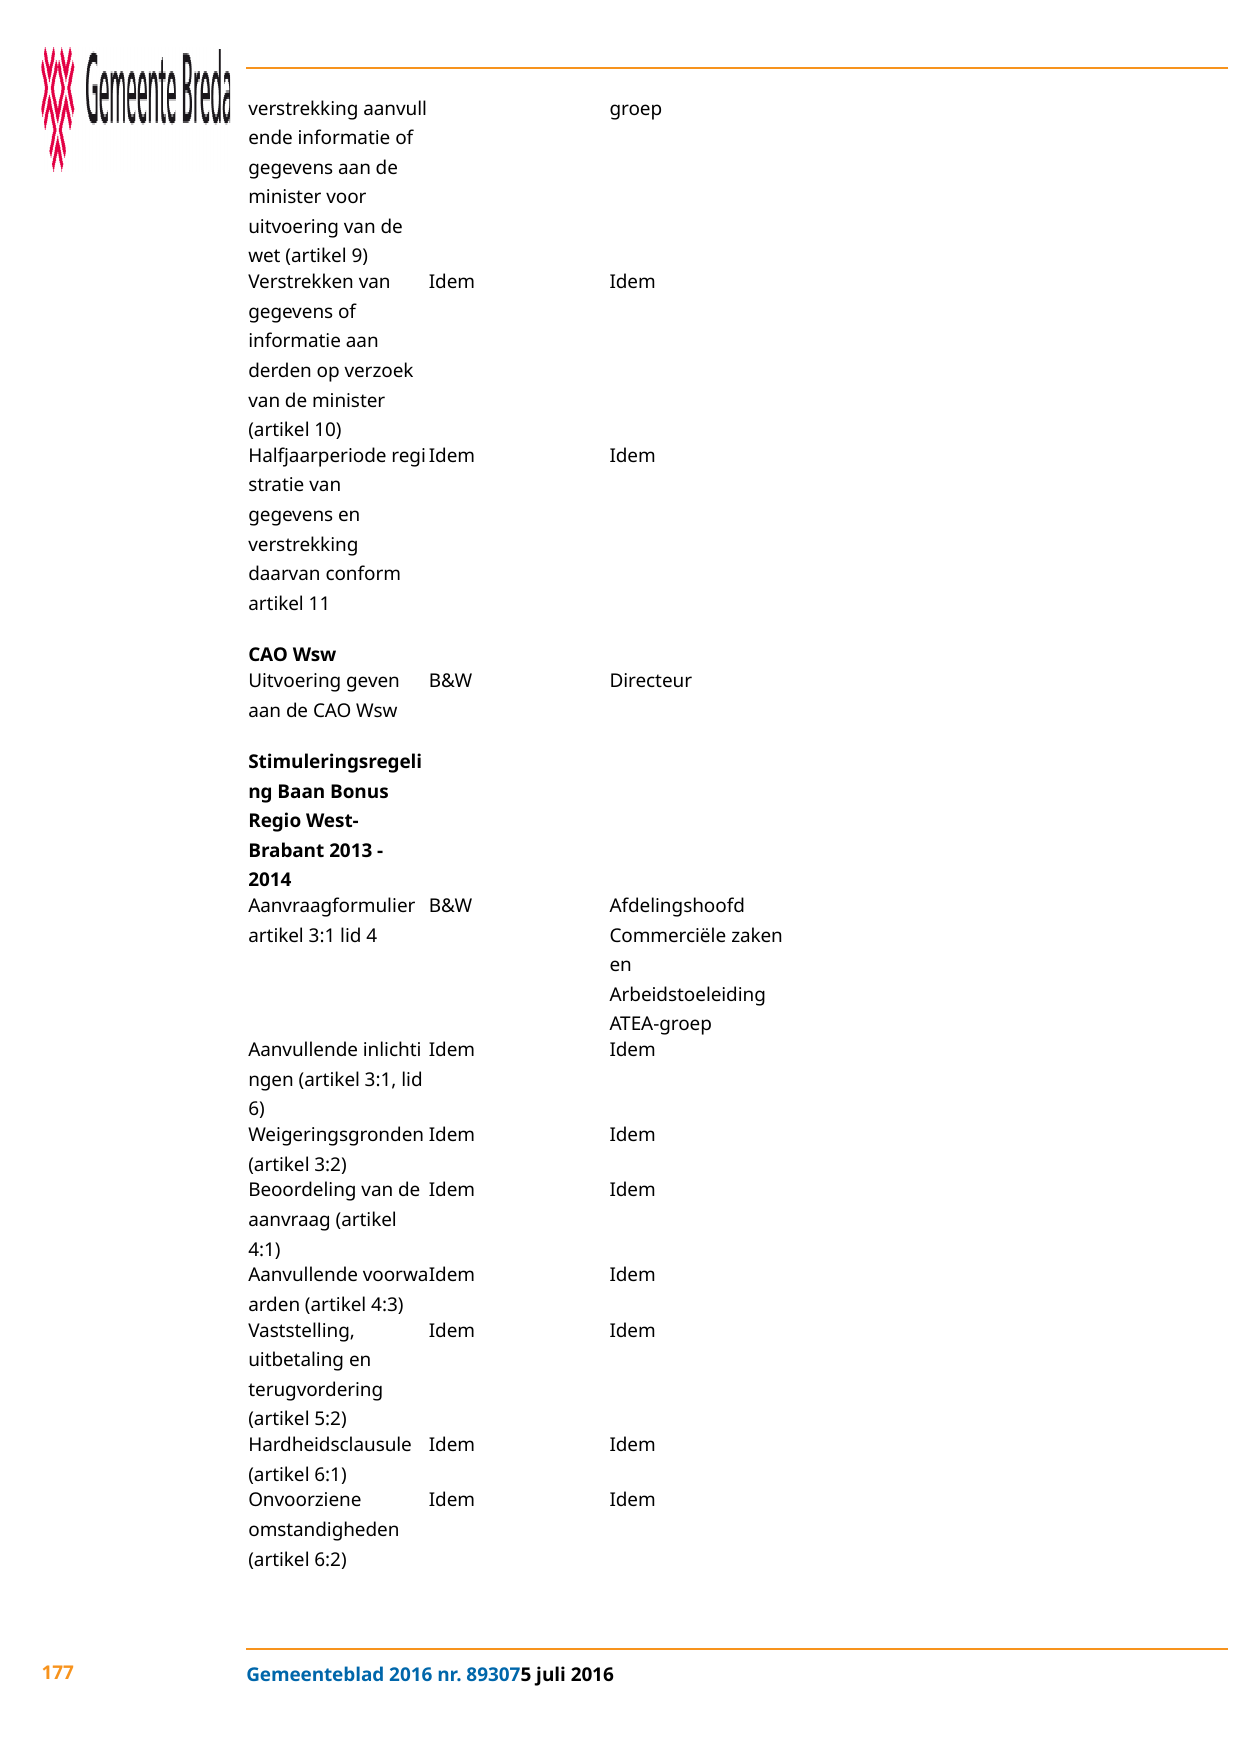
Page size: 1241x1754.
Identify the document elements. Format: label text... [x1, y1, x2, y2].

picture [41, 47, 231, 172]
table_cell [790, 1261, 971, 1317]
table_cell Idem [429, 269, 609, 442]
table_cell [790, 1177, 971, 1261]
table_cell [429, 723, 609, 748]
table_cell Idem [429, 1121, 609, 1177]
table_cell [790, 1317, 971, 1431]
table_cell [248, 1571, 429, 1597]
table_cell [790, 641, 971, 667]
table_cell groep [609, 95, 790, 268]
table_cell [609, 641, 790, 667]
table_cell [429, 641, 609, 667]
table_cell Idem [429, 442, 609, 616]
table_cell Idem [429, 1177, 609, 1261]
table_cell Directeur [609, 667, 790, 722]
table_cell Hardheidsclausule (artikel 6:1) [248, 1431, 429, 1487]
table_cell [790, 269, 971, 442]
table_cell [429, 616, 609, 641]
table_cell Aanvullende voorwaarden (artikel 4:3) [248, 1261, 429, 1317]
table_cell Idem [609, 1317, 790, 1431]
table_cell [609, 616, 790, 641]
table_cell Vaststelling, uitbetaling en terugvordering (artikel 5:2) [248, 1317, 429, 1431]
table_cell Stimuleringsregeling Baan Bonus Regio West-Brabant 2013 - 2014 [248, 748, 429, 892]
table_cell [790, 1036, 971, 1121]
table_cell [248, 616, 429, 641]
table_cell CAO Wsw [248, 641, 429, 667]
table_cell Idem [429, 1036, 609, 1121]
table_cell [790, 442, 971, 616]
table_cell [429, 748, 609, 892]
table_cell verstrekking aanvullende informatie of gegevens aan de minister voor uitvoering van de wet (artikel 9) [248, 95, 429, 268]
table_cell Idem [429, 1261, 609, 1317]
table_cell Afdelingshoofd Commerciële zaken en Arbeidstoeleiding ATEA-groep [609, 892, 790, 1036]
table_cell Idem [609, 1487, 790, 1571]
table_cell Weigeringsgronden (artikel 3:2) [248, 1121, 429, 1177]
table_cell Idem [429, 1487, 609, 1571]
table_cell Halfjaarperiode registratie van gegevens en verstrekking daarvan conform artikel 11 [248, 442, 429, 616]
table_cell [248, 723, 429, 748]
table_cell B&W [429, 667, 609, 722]
table_cell [790, 1121, 971, 1177]
table_cell Aanvraagformulier artikel 3:1 lid 4 [248, 892, 429, 1036]
table_cell Idem [429, 1317, 609, 1431]
table_cell [790, 667, 971, 722]
table_cell [790, 1487, 971, 1571]
table_cell Verstrekken van gegevens of informatie aan derden op verzoek van de minister (artikel 10) [248, 269, 429, 442]
table_cell Idem [609, 1177, 790, 1261]
table_cell Idem [609, 1431, 790, 1487]
table_cell Onvoorziene omstandigheden (artikel 6:2) [248, 1487, 429, 1571]
table_cell Idem [609, 1121, 790, 1177]
table_cell [790, 616, 971, 641]
table_cell Idem [429, 1431, 609, 1487]
table_cell Aanvullende inlichtingen (artikel 3:1, lid 6) [248, 1036, 429, 1121]
table_cell Uitvoering geven aan de CAO Wsw [248, 667, 429, 722]
table_cell [790, 1431, 971, 1487]
table_cell [429, 95, 609, 268]
table_cell Idem [609, 1036, 790, 1121]
table_cell B&W [429, 892, 609, 1036]
table_cell Beoordeling van de aanvraag (artikel 4:1) [248, 1177, 429, 1261]
table_cell Idem [609, 442, 790, 616]
table_cell [790, 892, 971, 1036]
table_cell Idem [609, 1261, 790, 1317]
table_cell Idem [609, 269, 790, 442]
table_cell [790, 95, 971, 268]
